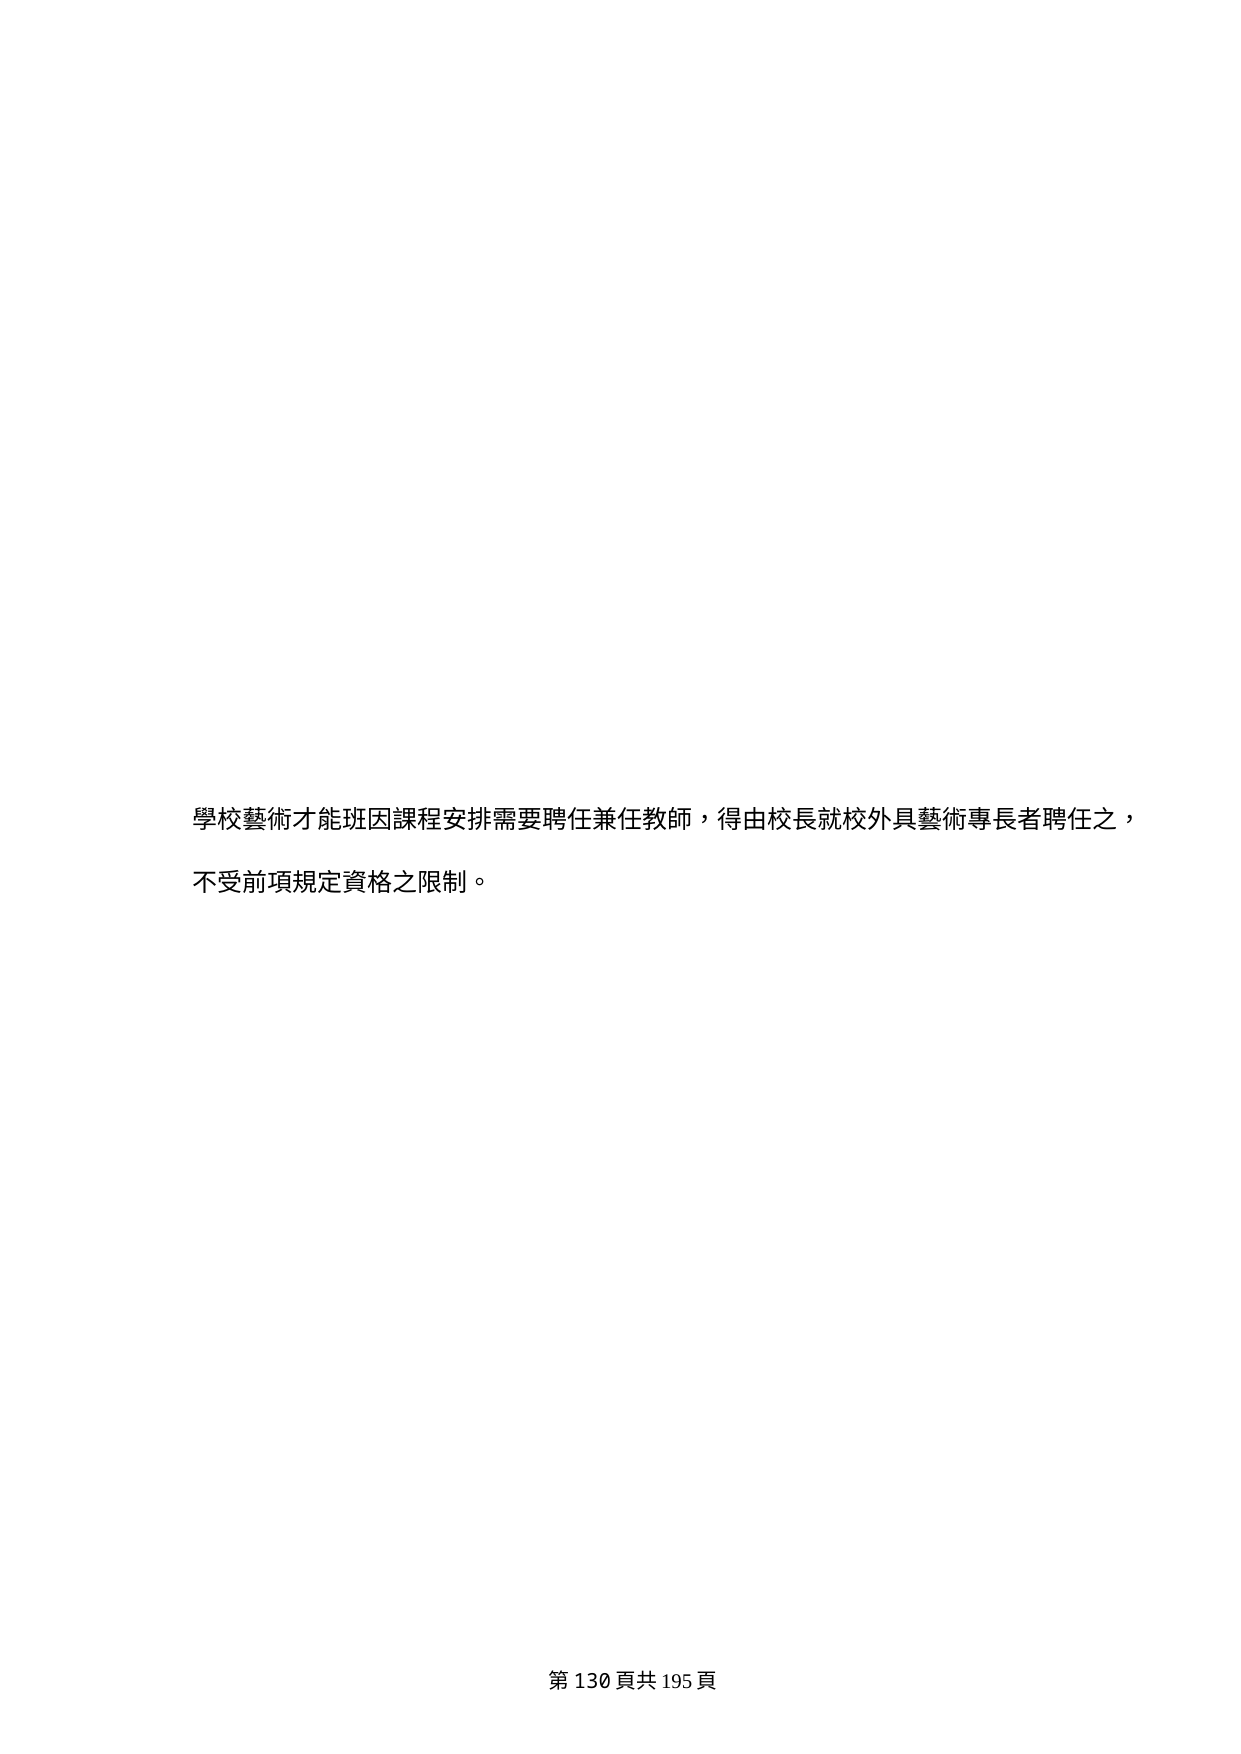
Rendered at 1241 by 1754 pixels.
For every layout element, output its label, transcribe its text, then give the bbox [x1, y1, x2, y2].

text 學校藝術才能班因課程安排需要聘任兼任教師，得由校長就校外具藝術專長者聘任之，不受前項規定資格之限制。 [192, 776, 1152, 901]
